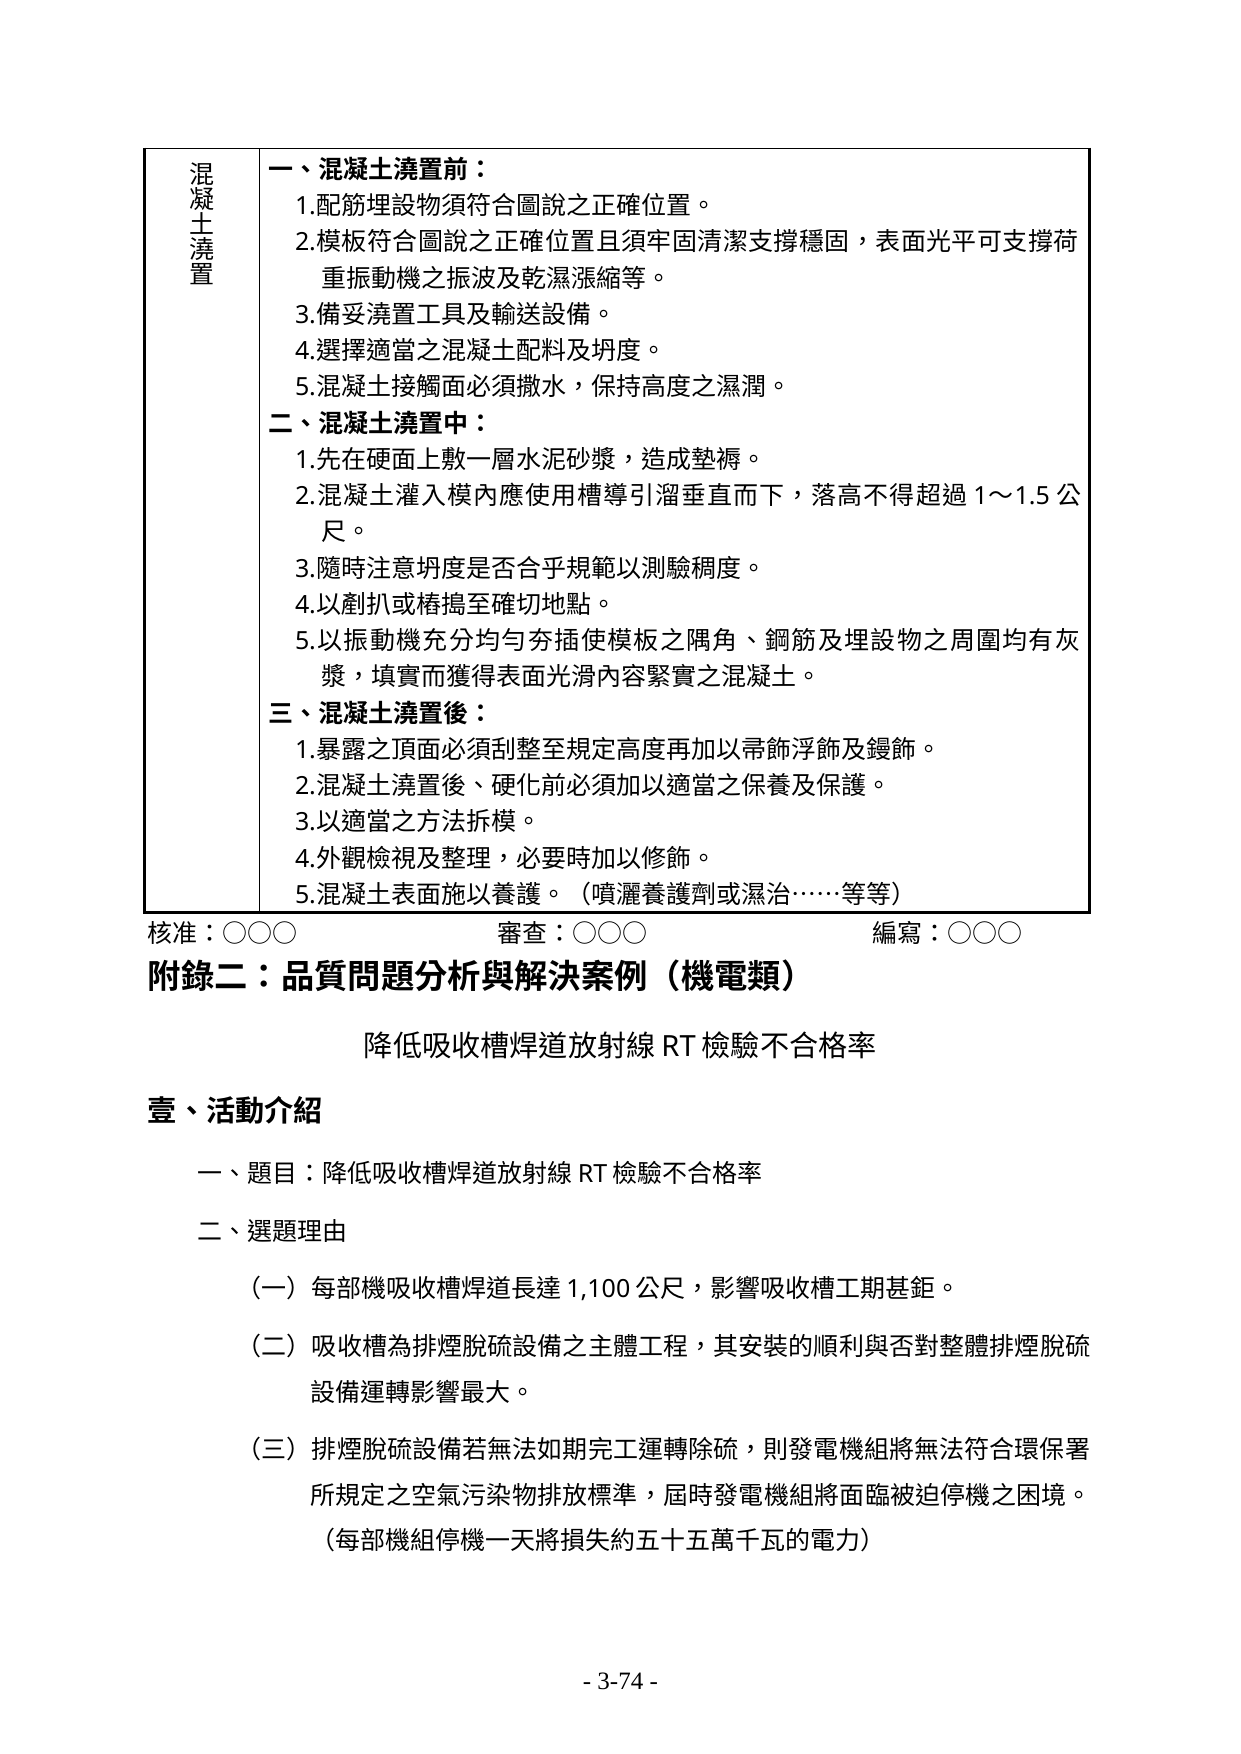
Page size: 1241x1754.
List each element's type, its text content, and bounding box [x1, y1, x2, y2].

table_cell 一、混凝土澆置前： 1.配筋埋設物須符合圖說之正確位置。 2.模板符合圖說之正確位置且須牢固清潔支撐穩固，表面光平可支撐荷重振動機之振波及乾濕漲縮等。 3.備妥澆置工具及輸送設備。 4.選擇適當之混凝土配料及坍度。 5.混凝土接觸面必須撒水，保持高度之濕潤。 二、混凝土澆置中： 1.先在硬面上敷一層水泥砂漿，造成墊褥。 2.混凝土灌入模內應使用槽導引溜垂直而下，落高不得超過1～1.5公尺。 3.隨時注意坍度是否合乎規範以測驗稠度。 4.以剷扒或樁搗至確切地點。 5.以振動機充分均勻夯插使模板之隅角、鋼筋及埋設物之周圍均有灰漿，填實而獲得表面光滑內容緊實之混凝土。 三、混凝土澆置後： 1.暴露之頂面必須刮整至規定高度再加以帚飾浮飾及鏝飾。 2.混凝土澆置後、硬化前必須加以適當之保養及保護。 3.以適當之方法拆模。 4.外觀檢視及整理，必要時加以修飾。 5.混凝土表面施以養護。（噴灑養護劑或濕治……等等） [260, 149, 1088, 911]
text 核准：○○○ 審查：○○○ 編寫：○○○ [148, 914, 1092, 950]
text 一、題目：降低吸收槽焊道放射線RT檢驗不合格率 [148, 1153, 1092, 1189]
subtitle 附錄二：品質問題分析與解決案例（機電類） [148, 950, 1092, 998]
text 降低吸收槽焊道放射線RT檢驗不合格率 [148, 1023, 1092, 1065]
text （三）排煙脫硫設備若無法如期完工運轉除硫，則發電機組將無法符合環保署所規定之空氣污染物排放標準，屆時發電機組將面臨被迫停機之困境。（每部機組停機一天將損失約五十五萬千瓦的電力） [236, 1430, 1092, 1557]
text 二、選題理由 [148, 1211, 1092, 1247]
text 壹、活動介紹 [148, 1088, 1092, 1130]
text （二）吸收槽為排煙脫硫設備之主體工程，其安裝的順利與否對整體排煙脫硫設備運轉影響最大。 [236, 1327, 1092, 1408]
text （一）每部機吸收槽焊道長達1,100公尺，影響吸收槽工期甚鉅。 [148, 1269, 1092, 1305]
table_cell 混凝土澆置 [146, 149, 259, 911]
